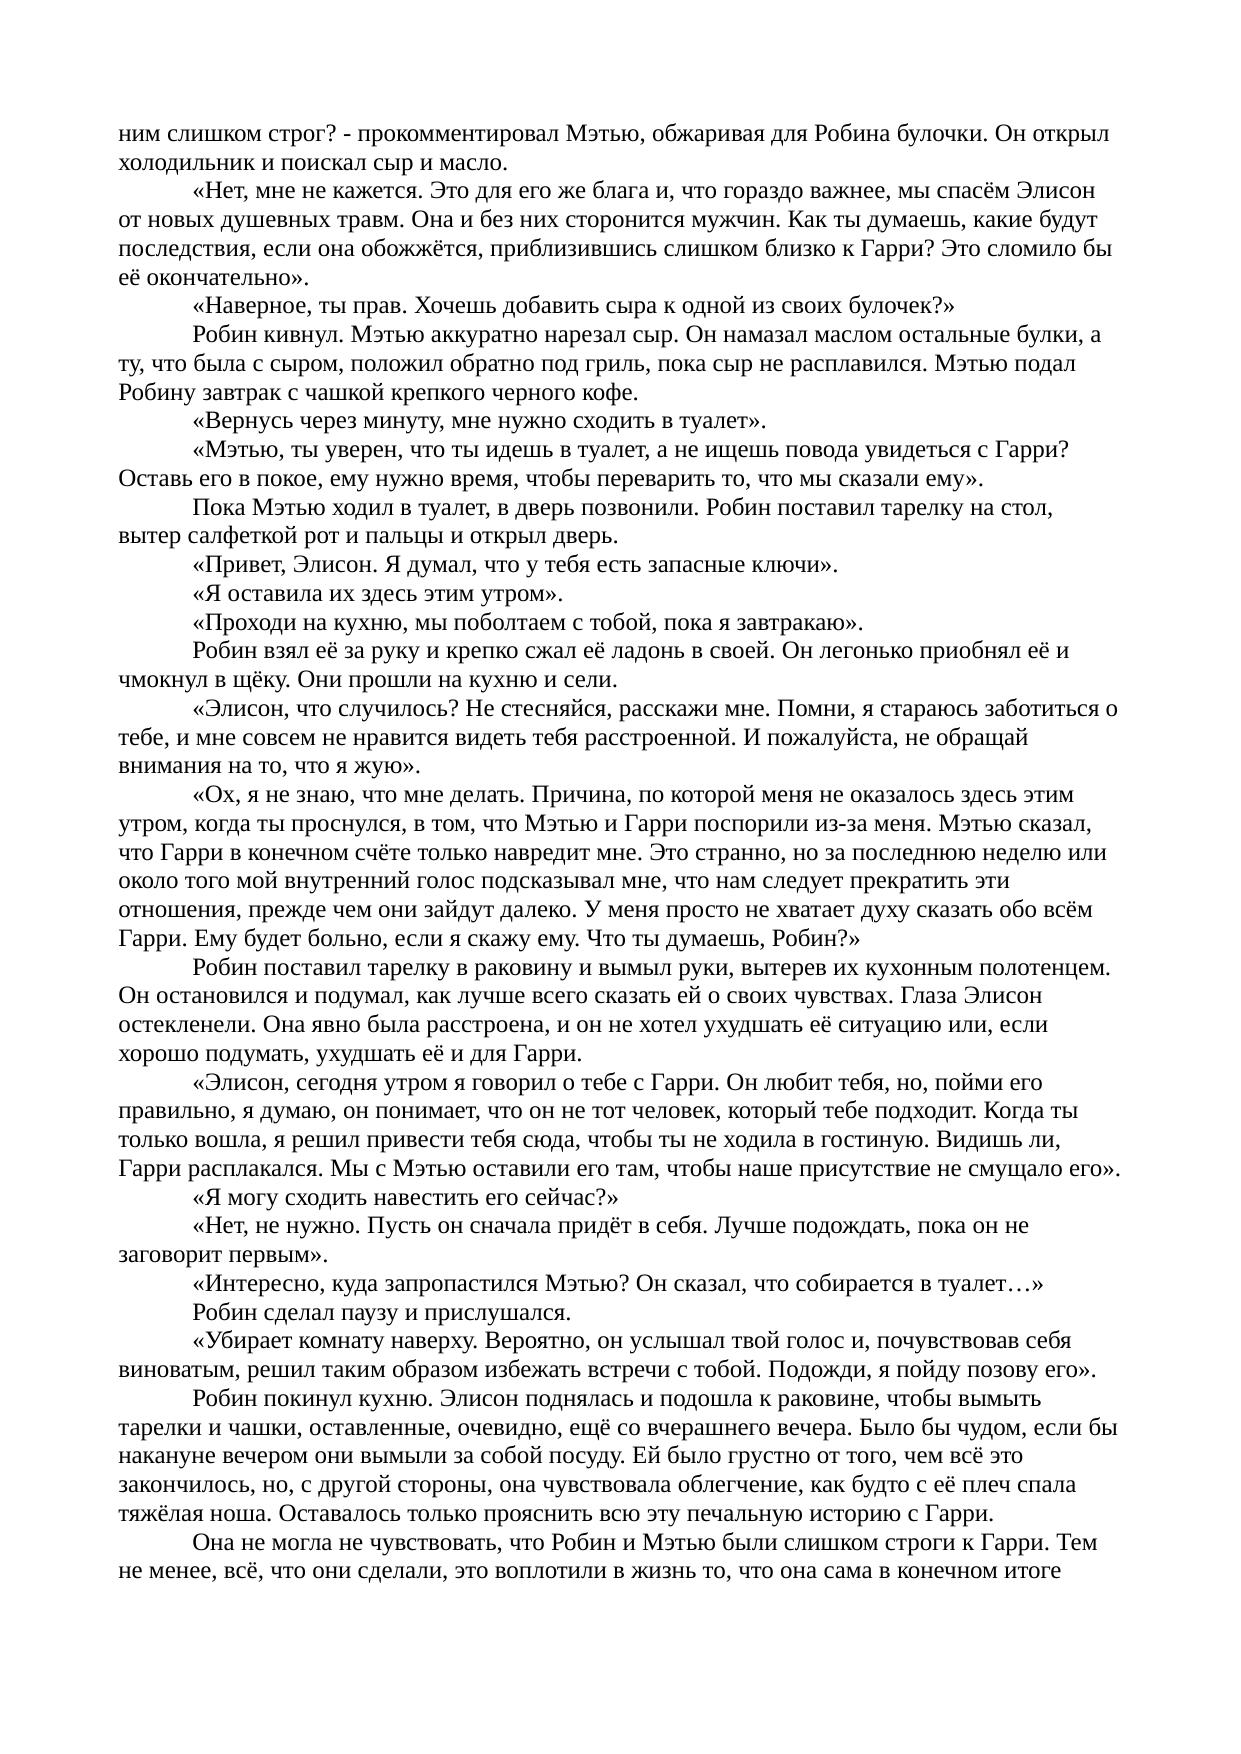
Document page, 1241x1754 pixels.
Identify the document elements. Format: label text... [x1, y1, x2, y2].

text «Интересно, куда запропастился Мэтью? Он сказал, что собирается в туалет…» [118, 1268, 1122, 1297]
text Робин поставил тарелку в раковину и вымыл руки, вытерев их кухонным полотенцем. Он остановился и подумал, как лучше всего сказать ей о своих чувствах. Глаза Элисон остекленели. Она явно была расстроена, и он не хотел ухудшать её ситуацию или, если хорошо подумать, ухудшать её и для Гарри. [118, 952, 1122, 1067]
text Робин кивнул. Мэтью аккуратно нарезал сыр. Он намазал маслом остальные булки, а ту, что была с сыром, положил обратно под гриль, пока сыр не расплавился. Мэтью подал Робину завтрак с чашкой крепкого черного кофе. [118, 319, 1122, 406]
text «Элисон, что случилось? Не стесняйся, расскажи мне. Помни, я стараюсь заботиться о тебе, и мне совсем не нравится видеть тебя расстроенной. И пожалуйста, не обращай внимания на то, что я жую». [118, 693, 1122, 779]
text «Убирает комнату наверху. Вероятно, он услышал твой голос и, почувствовав себя виноватым, решил таким образом избежать встречи с тобой. Подожди, я пойду позову его». [118, 1326, 1122, 1383]
text «Я оставила их здесь этим утром». [118, 578, 1122, 607]
text ним слишком строг? - прокомментировал Мэтью, обжаривая для Робина булочки. Он открыл холодильник и поискал сыр и масло. [118, 118, 1122, 176]
text «Вернусь через минуту, мне нужно сходить в туалет». [118, 406, 1122, 434]
text Робин покинул кухню. Элисон поднялась и подошла к раковине, чтобы вымыть тарелки и чашки, оставленные, очевидно, ещё со вчерашнего вечера. Было бы чудом, если бы накануне вечером они вымыли за собой посуду. Ей было грустно от того, чем всё это закончилось, но, с другой стороны, она чувствовала облегчение, как будто с её плеч спала тяжёлая ноша. Оставалось только прояснить всю эту печальную историю с Гарри. [118, 1383, 1122, 1527]
text «Нет, не нужно. Пусть он сначала придёт в себя. Лучше подождать, пока он не заговорит первым». [118, 1211, 1122, 1268]
text «Мэтью, ты уверен, что ты идешь в туалет, а не ищешь повода увидеться с Гарри? Оставь его в покое, ему нужно время, чтобы переварить то, что мы сказали ему». [118, 434, 1122, 492]
text «Наверное, ты прав. Хочешь добавить сыра к одной из своих булочек?» [118, 291, 1122, 319]
text «Ох, я не знаю, что мне делать. Причина, по которой меня не оказалось здесь этим утром, когда ты проснулся, в том, что Мэтью и Гарри поспорили из-за меня. Мэтью сказал, что Гарри в конечном счёте только навредит мне. Это странно, но за последнюю неделю или около того мой внутренний голос подсказывал мне, что нам следует прекратить эти отношения, прежде чем они зайдут далеко. У меня просто не хватает духу сказать обо всём Гарри. Ему будет больно, если я скажу ему. Что ты думаешь, Робин?» [118, 779, 1122, 952]
text Пока Мэтью ходил в туалет, в дверь позвонили. Робин поставил тарелку на стол, вытер салфеткой рот и пальцы и открыл дверь. [118, 492, 1122, 549]
text «Привет, Элисон. Я думал, что у тебя есть запасные ключи». [118, 549, 1122, 578]
text «Элисон, сегодня утром я говорил о тебе с Гарри. Он любит тебя, но, пойми его правильно, я думаю, он понимает, что он не тот человек, который тебе подходит. Когда ты только вошла, я решил привести тебя сюда, чтобы ты не ходила в гостиную. Видишь ли, Гарри расплакался. Мы с Мэтью оставили его там, чтобы наше присутствие не смущало его». [118, 1067, 1122, 1182]
text Робин взял её за руку и крепко сжал её ладонь в своей. Он легонько приобнял её и чмокнул в щёку. Они прошли на кухню и сели. [118, 636, 1122, 693]
text «Я могу сходить навестить его сейчас?» [118, 1182, 1122, 1211]
text Она не могла не чувствовать, что Робин и Мэтью были слишком строги к Гарри. Тем не менее, всё, что они сделали, это воплотили в жизнь то, что она сама в конечном итоге [118, 1527, 1122, 1584]
text Робин сделал паузу и прислушался. [118, 1297, 1122, 1326]
text «Проходи на кухню, мы поболтаем с тобой, пока я завтракаю». [118, 607, 1122, 636]
text «Нет, мне не кажется. Это для его же блага и, что гораздо важнее, мы спасём Элисон от новых душевных травм. Она и без них сторонится мужчин. Как ты думаешь, какие будут последствия, если она обожжётся, приблизившись слишком близко к Гарри? Это сломило бы её окончательно». [118, 176, 1122, 291]
